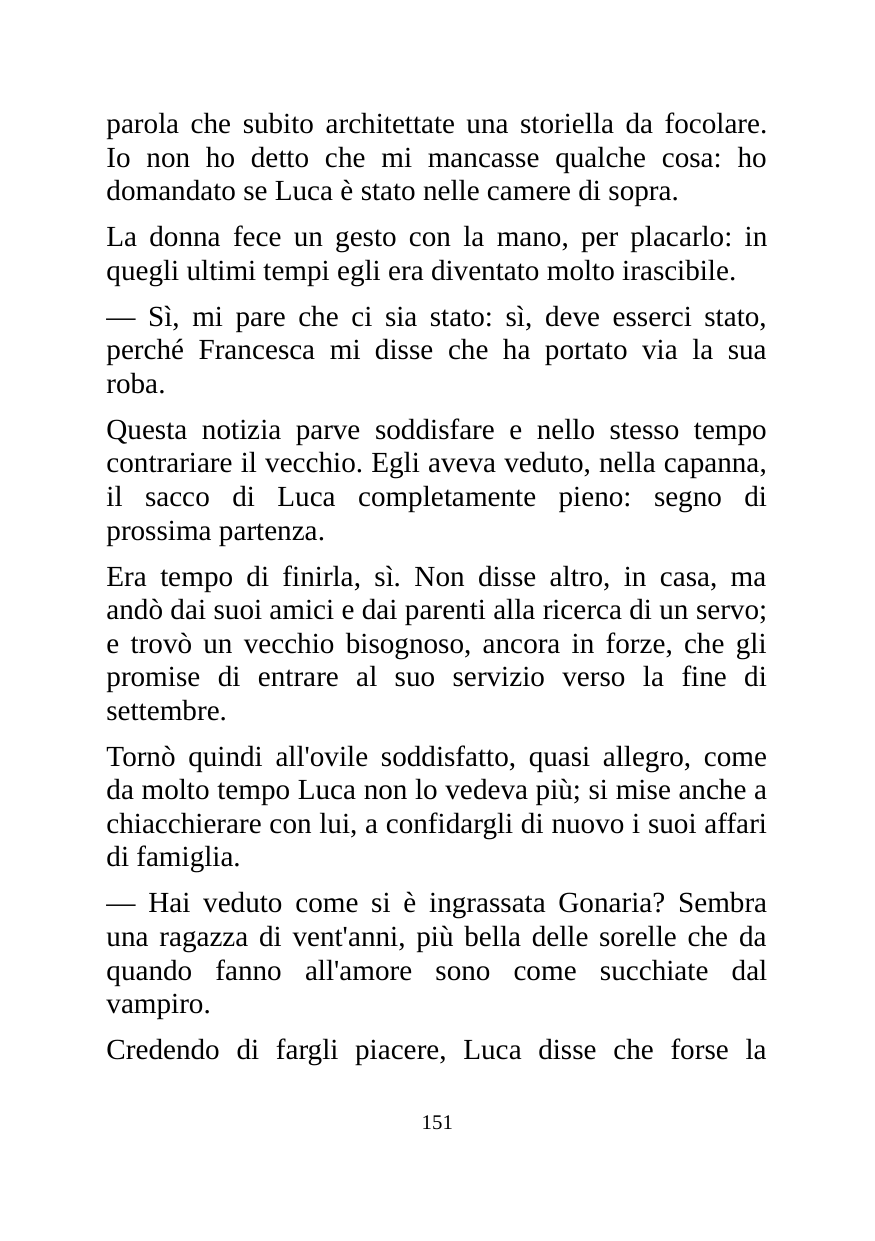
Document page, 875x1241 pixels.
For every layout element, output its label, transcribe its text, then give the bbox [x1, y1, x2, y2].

text parola che subito architettate una storiella da focolare. Io non ho detto che mi mancasse qualche cosa: ho domandato se Luca è stato nelle camere di sopra. [106, 106, 768, 207]
text — Hai veduto come si è ingrassata Gonaria? Sembra una ragazza di vent'anni, più bella delle sorelle che da quando fanno all'amore sono come succhiate dal vampiro. [106, 886, 768, 1020]
text Questa notizia parve soddisfare e nello stesso tempo contrariare il vecchio. Egli aveva veduto, nella capanna, il sacco di Luca completamente pieno: segno di prossima partenza. [106, 412, 768, 546]
text — Sì, mi pare che ci sia stato: sì, deve esserci stato, perché Francesca mi disse che ha portato via la sua roba. [106, 299, 768, 399]
text La donna fece un gesto con la mano, per placarlo: in quegli ultimi tempi egli era diventato molto irascibile. [106, 219, 768, 286]
text Credendo di fargli piacere, Luca disse che forse la [106, 1032, 768, 1066]
text Tornò quindi all'ovile soddisfatto, quasi allegro, come da molto tempo Luca non lo vedeva più; si mise anche a chiacchierare con lui, a confidargli di nuovo i suoi affari di famiglia. [106, 739, 768, 873]
text Era tempo di finirla, sì. Non disse altro, in casa, ma andò dai suoi amici e dai parenti alla ricerca di un servo; e trovò un vecchio bisognoso, ancora in forze, che gli promise di entrare al suo servizio verso la fine di settembre. [106, 559, 768, 726]
